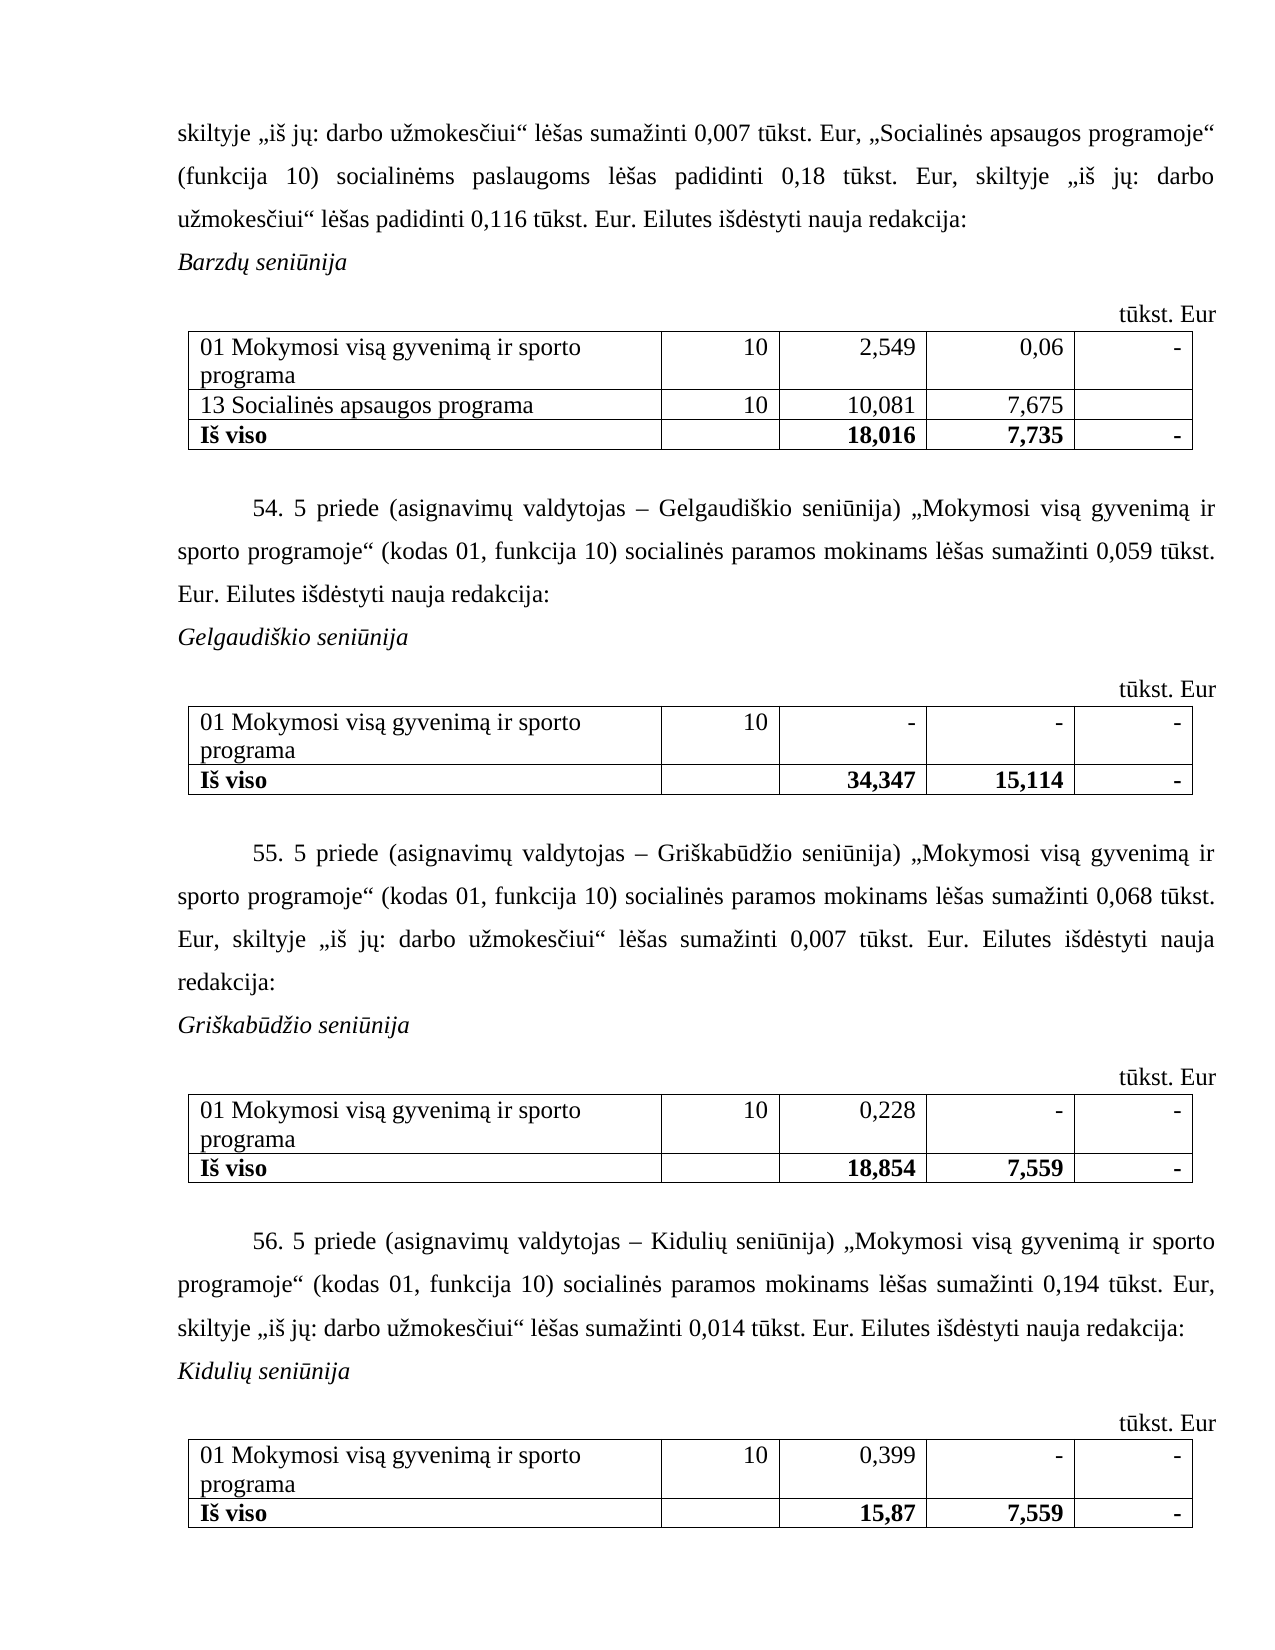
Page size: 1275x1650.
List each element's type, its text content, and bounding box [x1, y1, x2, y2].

table_cell - [1075, 1154, 1192, 1182]
table_cell [1075, 390, 1192, 419]
table_cell 15,114 [927, 765, 1074, 794]
table_cell [662, 765, 779, 794]
text skiltyje „iš jų: darbo užmokesčiui“ lėšas sumažinti 0,007 tūkst. Eur, „Socialinės apsaugos programoje“ (funkcija 10) socialinėms paslaugoms lėšas padidinti 0,18 tūkst. Eur, skiltyje „iš jų: darbo užmokesčiui“ lėšas padidinti 0,116 tūkst. Eur. Eilutes išdėstyti nauja redakcija: [177, 118, 1216, 233]
table_cell [662, 1154, 779, 1182]
text tūkst. Eur [177, 1054, 1216, 1094]
table_cell 13 Socialinės apsaugos programa [189, 390, 661, 419]
table_header 2,549 [780, 332, 926, 389]
table_header - [927, 1440, 1074, 1497]
table_header 0,228 [780, 1095, 926, 1152]
table_header 01 Mokymosi visą gyvenimą ir sporto programa [189, 332, 661, 389]
table_cell 10,081 [780, 390, 926, 419]
table_cell 34,347 [780, 765, 926, 794]
text Gelgaudiškio seniūnija [177, 622, 1216, 651]
table_cell 10 [662, 390, 779, 419]
table_header 10 [662, 1440, 779, 1497]
table_cell 7,559 [927, 1154, 1074, 1182]
text tūkst. Eur [177, 1399, 1216, 1439]
text Kidulių seniūnija [177, 1356, 1216, 1384]
table_header 01 Mokymosi visą gyvenimą ir sporto programa [189, 1440, 661, 1497]
table_header - [1075, 332, 1192, 389]
table_header - [927, 707, 1074, 764]
text 54. 5 priede (asignavimų valdytojas – Gelgaudiškio seniūnija) „Mokymosi visą gyvenimą ir sporto programoje“ (kodas 01, funkcija 10) socialinės paramos mokinams lėšas sumažinti 0,059 tūkst. Eur. Eilutes išdėstyti nauja redakcija: [177, 493, 1216, 608]
table_cell 7,559 [927, 1499, 1074, 1527]
table_header - [780, 707, 926, 764]
table_header 01 Mokymosi visą gyvenimą ir sporto programa [189, 707, 661, 764]
table_cell 18,854 [780, 1154, 926, 1182]
table_header 10 [662, 1095, 779, 1152]
table_header - [1075, 707, 1192, 764]
table_cell - [1075, 1499, 1192, 1527]
table_cell Iš viso [189, 420, 661, 449]
table_cell 7,675 [927, 390, 1074, 419]
table_header 10 [662, 707, 779, 764]
text tūkst. Eur [177, 666, 1216, 706]
table_header 01 Mokymosi visą gyvenimą ir sporto programa [189, 1095, 661, 1152]
table_header - [1075, 1095, 1192, 1152]
table_cell [662, 1499, 779, 1527]
table_header - [927, 1095, 1074, 1152]
text 55. 5 priede (asignavimų valdytojas – Griškabūdžio seniūnija) „Mokymosi visą gyvenimą ir sporto programoje“ (kodas 01, funkcija 10) socialinės paramos mokinams lėšas sumažinti 0,068 tūkst. Eur, skiltyje „iš jų: darbo užmokesčiui“ lėšas sumažinti 0,007 tūkst. Eur. Eilutes išdėstyti nauja redakcija: [177, 838, 1216, 996]
table_header 0,399 [780, 1440, 926, 1497]
text 56. 5 priede (asignavimų valdytojas – Kidulių seniūnija) „Mokymosi visą gyvenimą ir sporto programoje“ (kodas 01, funkcija 10) socialinės paramos mokinams lėšas sumažinti 0,194 tūkst. Eur, skiltyje „iš jų: darbo užmokesčiui“ lėšas sumažinti 0,014 tūkst. Eur. Eilutes išdėstyti nauja redakcija: [177, 1226, 1216, 1341]
table_cell 18,016 [780, 420, 926, 449]
text Griškabūdžio seniūnija [177, 1011, 1216, 1039]
table_cell - [1075, 420, 1192, 449]
text Barzdų seniūnija [177, 247, 1216, 276]
text tūkst. Eur [177, 291, 1216, 331]
table_cell Iš viso [189, 765, 661, 794]
table_cell - [1075, 765, 1192, 794]
table_header 0,06 [927, 332, 1074, 389]
table_header - [1075, 1440, 1192, 1497]
table_cell 15,87 [780, 1499, 926, 1527]
table_cell 7,735 [927, 420, 1074, 449]
table_cell Iš viso [189, 1154, 661, 1182]
table_cell [662, 420, 779, 449]
table_cell Iš viso [189, 1499, 661, 1527]
table_header 10 [662, 332, 779, 389]
